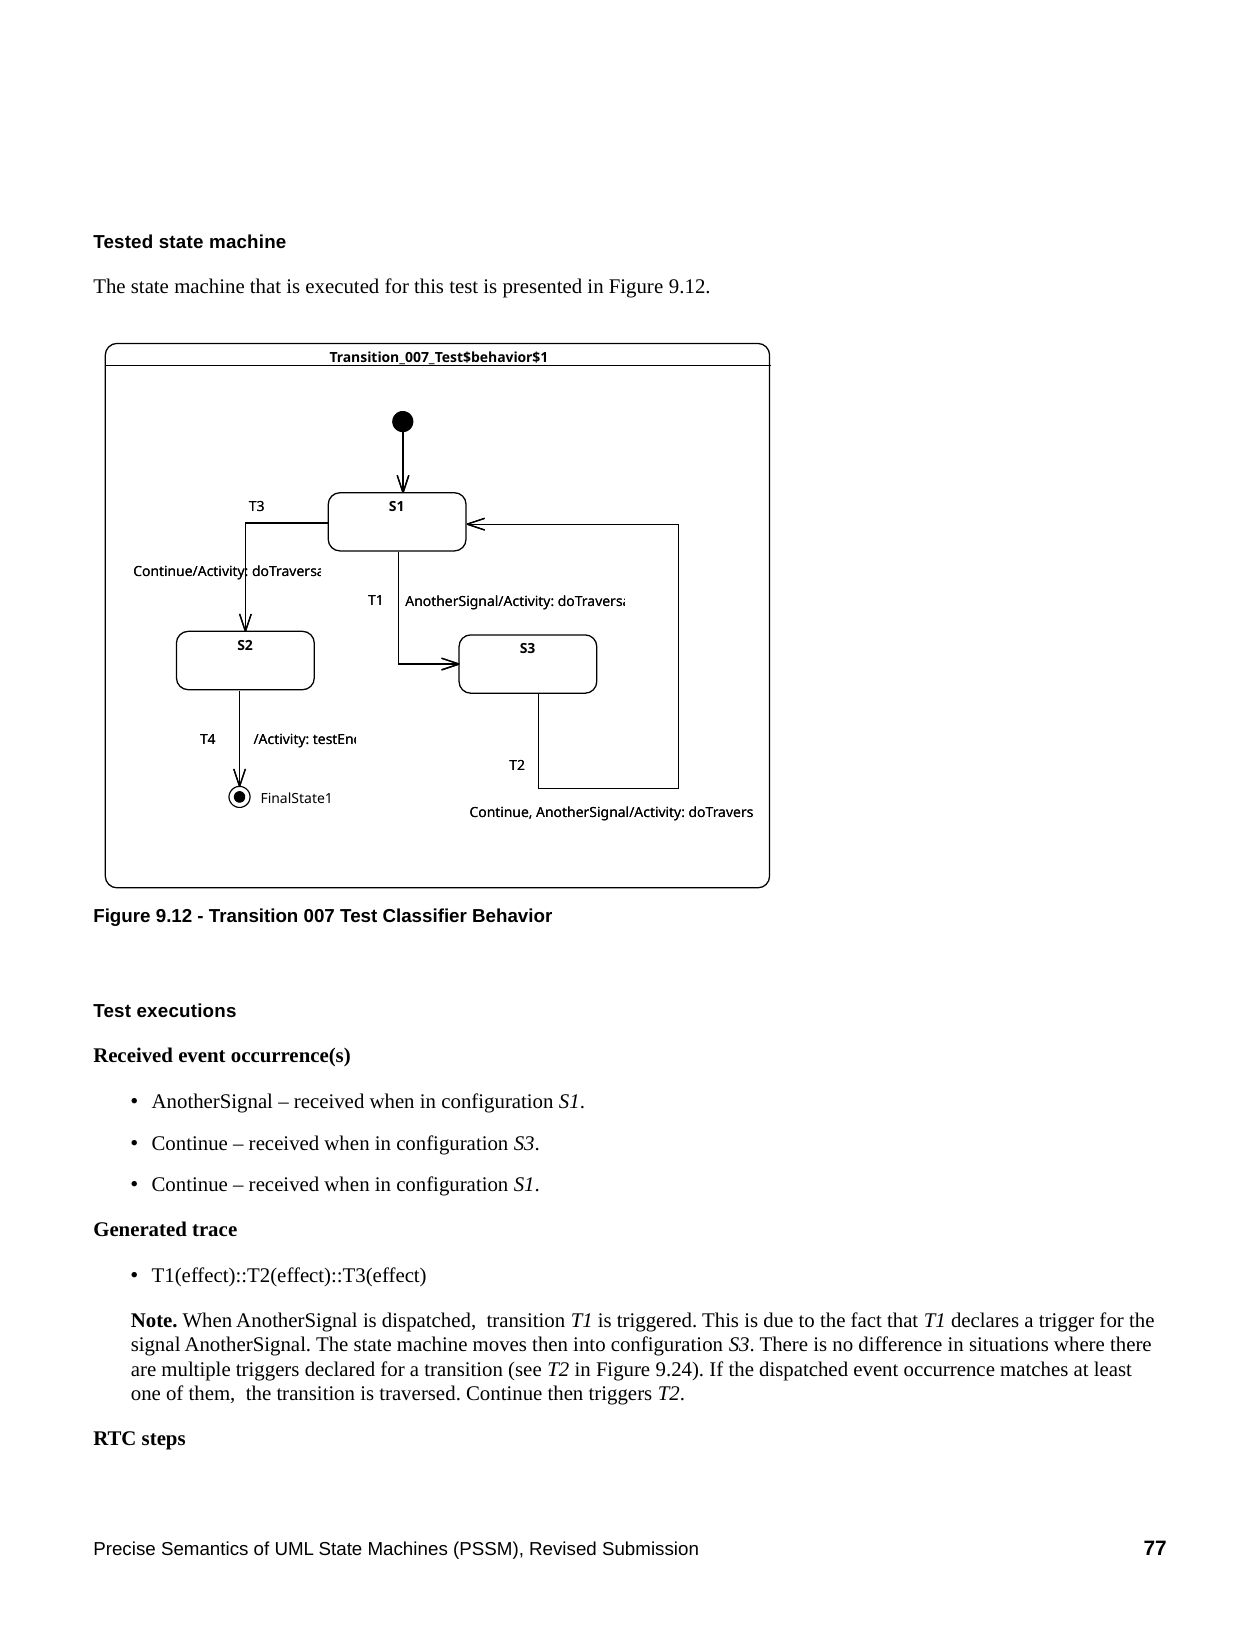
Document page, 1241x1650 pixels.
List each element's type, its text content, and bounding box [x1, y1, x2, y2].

list AnotherSignal – received when in configuration S1. [131, 1088, 1164, 1113]
text Received event occurrence(s) [93, 1043, 1164, 1067]
subtitle Test executions [93, 1000, 1164, 1022]
list Continue – received when in configuration S1. [131, 1171, 1164, 1196]
text RTC steps [93, 1426, 1164, 1450]
list Continue – received when in configuration S3. [131, 1129, 1164, 1154]
text Figure 9.12 - Transition 007 Test Classifier Behavior [93, 331, 879, 926]
list T1(effect)::T2(effect)::T3(effect) [131, 1262, 1164, 1287]
text The state machine that is executed for this test is presented in Figure 9.12. [93, 274, 1164, 298]
text Note. When AnotherSignal is dispatched, transition T1 is triggered. This is due to the fact that T1 declares a trigger for the signal AnotherSignal. The state machine moves then into configuration S3. There is no difference in situations where there are multiple triggers declared for a transition (see T2 in Figure 9.24). If the dispatched event occurrence matches at least one of them, the transition is traversed. Continue then triggers T2. [131, 1308, 1164, 1404]
text Generated trace [93, 1217, 1164, 1241]
subtitle Tested state machine [93, 231, 1164, 253]
